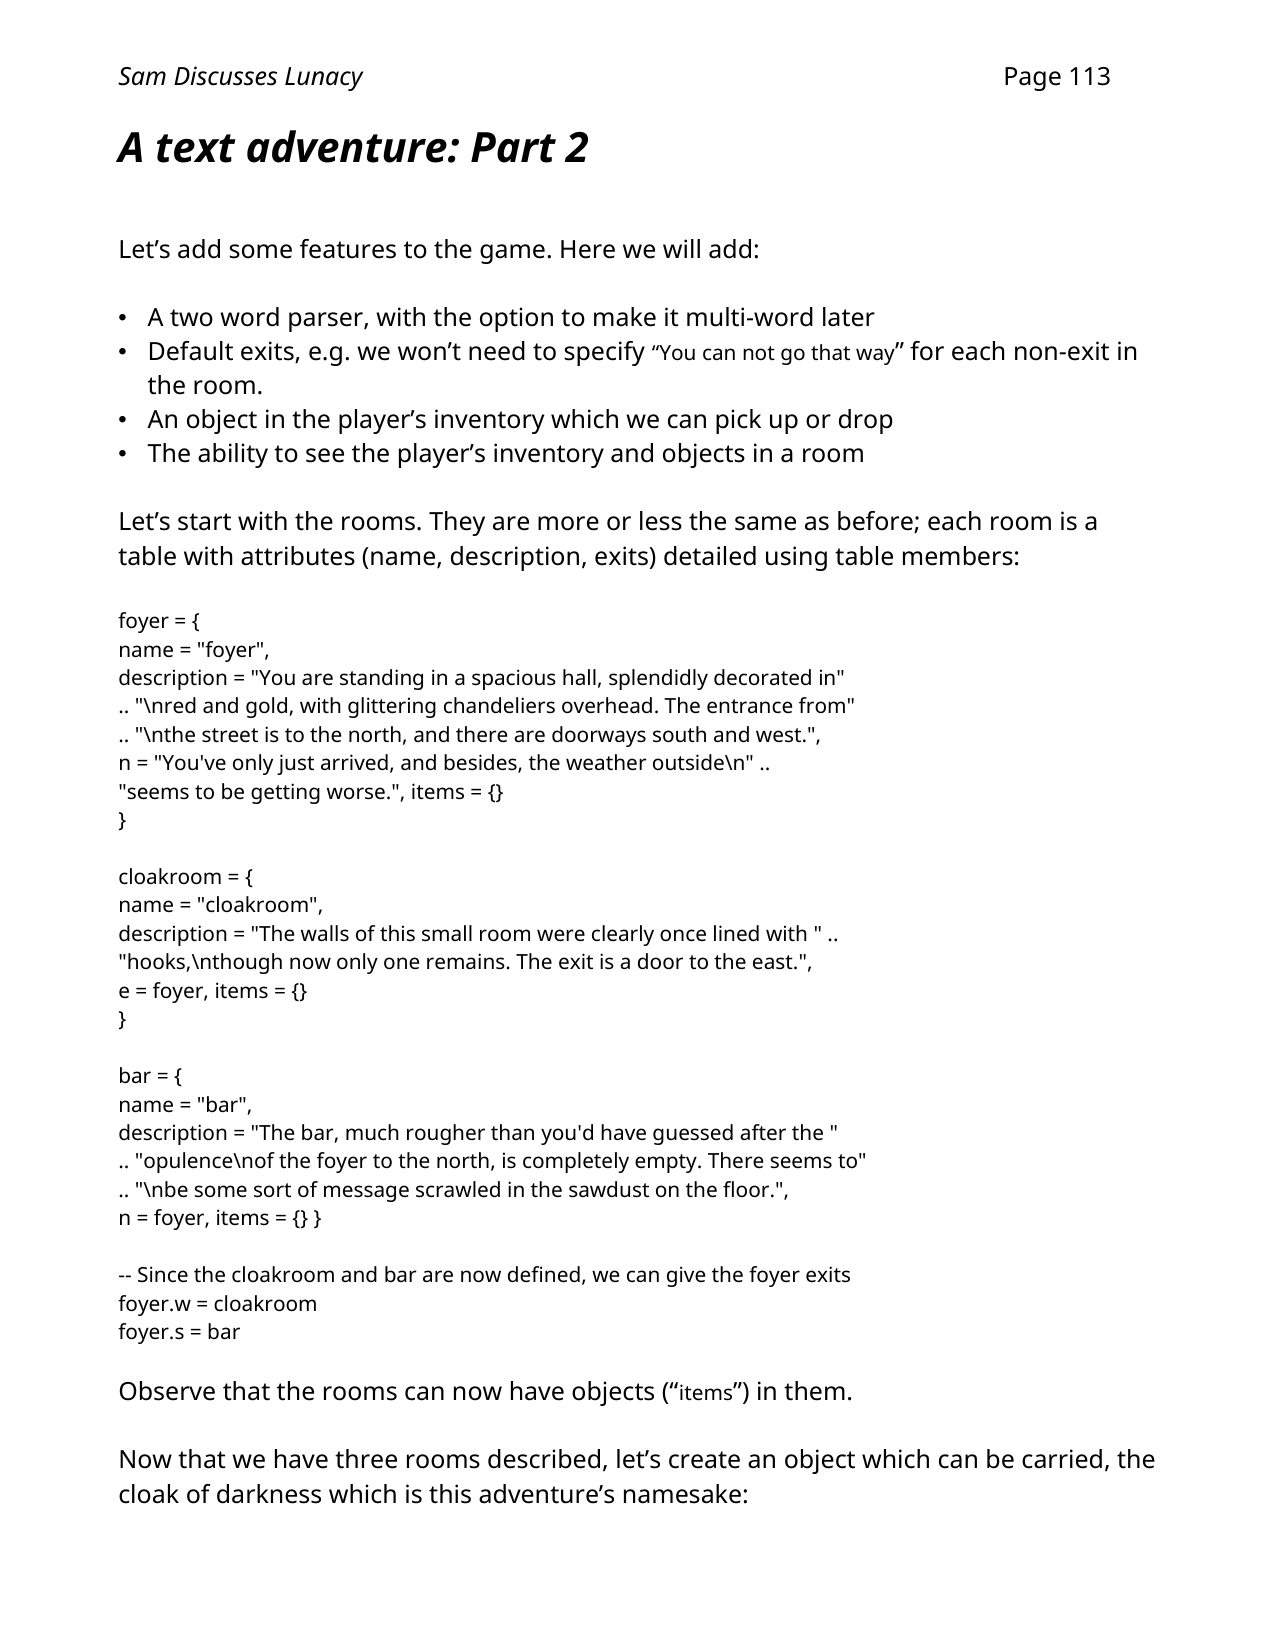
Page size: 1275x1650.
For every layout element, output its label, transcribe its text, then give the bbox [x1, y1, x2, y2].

list The ability to see the player’s inventory and objects in a room [118, 436, 1157, 470]
text bar = { [118, 1061, 1157, 1090]
text name = "foyer", [118, 635, 1157, 663]
text name = "bar", [118, 1090, 1157, 1118]
text A text adventure: Part 2 [118, 118, 1157, 175]
text } [118, 805, 1157, 834]
text cloakroom = { [118, 862, 1157, 891]
text -- Since the cloakroom and bar are now defined, we can give the foyer exits [118, 1260, 1157, 1289]
text e = foyer, items = {} [118, 976, 1157, 1004]
text foyer.w = cloakroom [118, 1289, 1157, 1317]
text Now that we have three rooms described, let’s create an object which can be carried, the cloak of darkness which is this adventure’s namesake: [118, 1442, 1157, 1510]
text } [118, 1004, 1157, 1033]
list A two word parser, with the option to make it multi-word later [118, 300, 1157, 334]
text "hooks,\nthough now only one remains. The exit is a door to the east.", [118, 947, 1157, 976]
text foyer = { [118, 606, 1157, 635]
text Observe that the rooms can now have objects (“items”) in them. [118, 1374, 1157, 1408]
text description = "The bar, much rougher than you'd have guessed after the " [118, 1118, 1157, 1147]
text .. "\nred and gold, with glittering chandeliers overhead. The entrance from" [118, 692, 1157, 720]
text Let’s start with the rooms. They are more or less the same as before; each room is a table with attributes (name, description, exits) detailed using table members: [118, 504, 1157, 572]
text Let’s add some features to the game. Here we will add: [118, 232, 1157, 266]
text name = "cloakroom", [118, 891, 1157, 919]
text "seems to be getting worse.", items = {} [118, 777, 1157, 805]
text n = "You've only just arrived, and besides, the weather outside\n" .. [118, 748, 1157, 777]
text foyer.s = bar [118, 1317, 1157, 1346]
text .. "opulence\nof the foyer to the north, is completely empty. There seems to" [118, 1147, 1157, 1175]
text .. "\nbe some sort of message scrawled in the sawdust on the floor.", [118, 1175, 1157, 1203]
list An object in the player’s inventory which we can pick up or drop [118, 402, 1157, 436]
text .. "\nthe street is to the north, and there are doorways south and west.", [118, 720, 1157, 748]
text n = foyer, items = {} } [118, 1203, 1157, 1232]
list Default exits, e.g. we won’t need to specify “You can not go that way” for each non-exit in the room. [118, 334, 1157, 402]
text description = "You are standing in a spacious hall, splendidly decorated in" [118, 663, 1157, 692]
text description = "The walls of this small room were clearly once lined with " .. [118, 919, 1157, 947]
